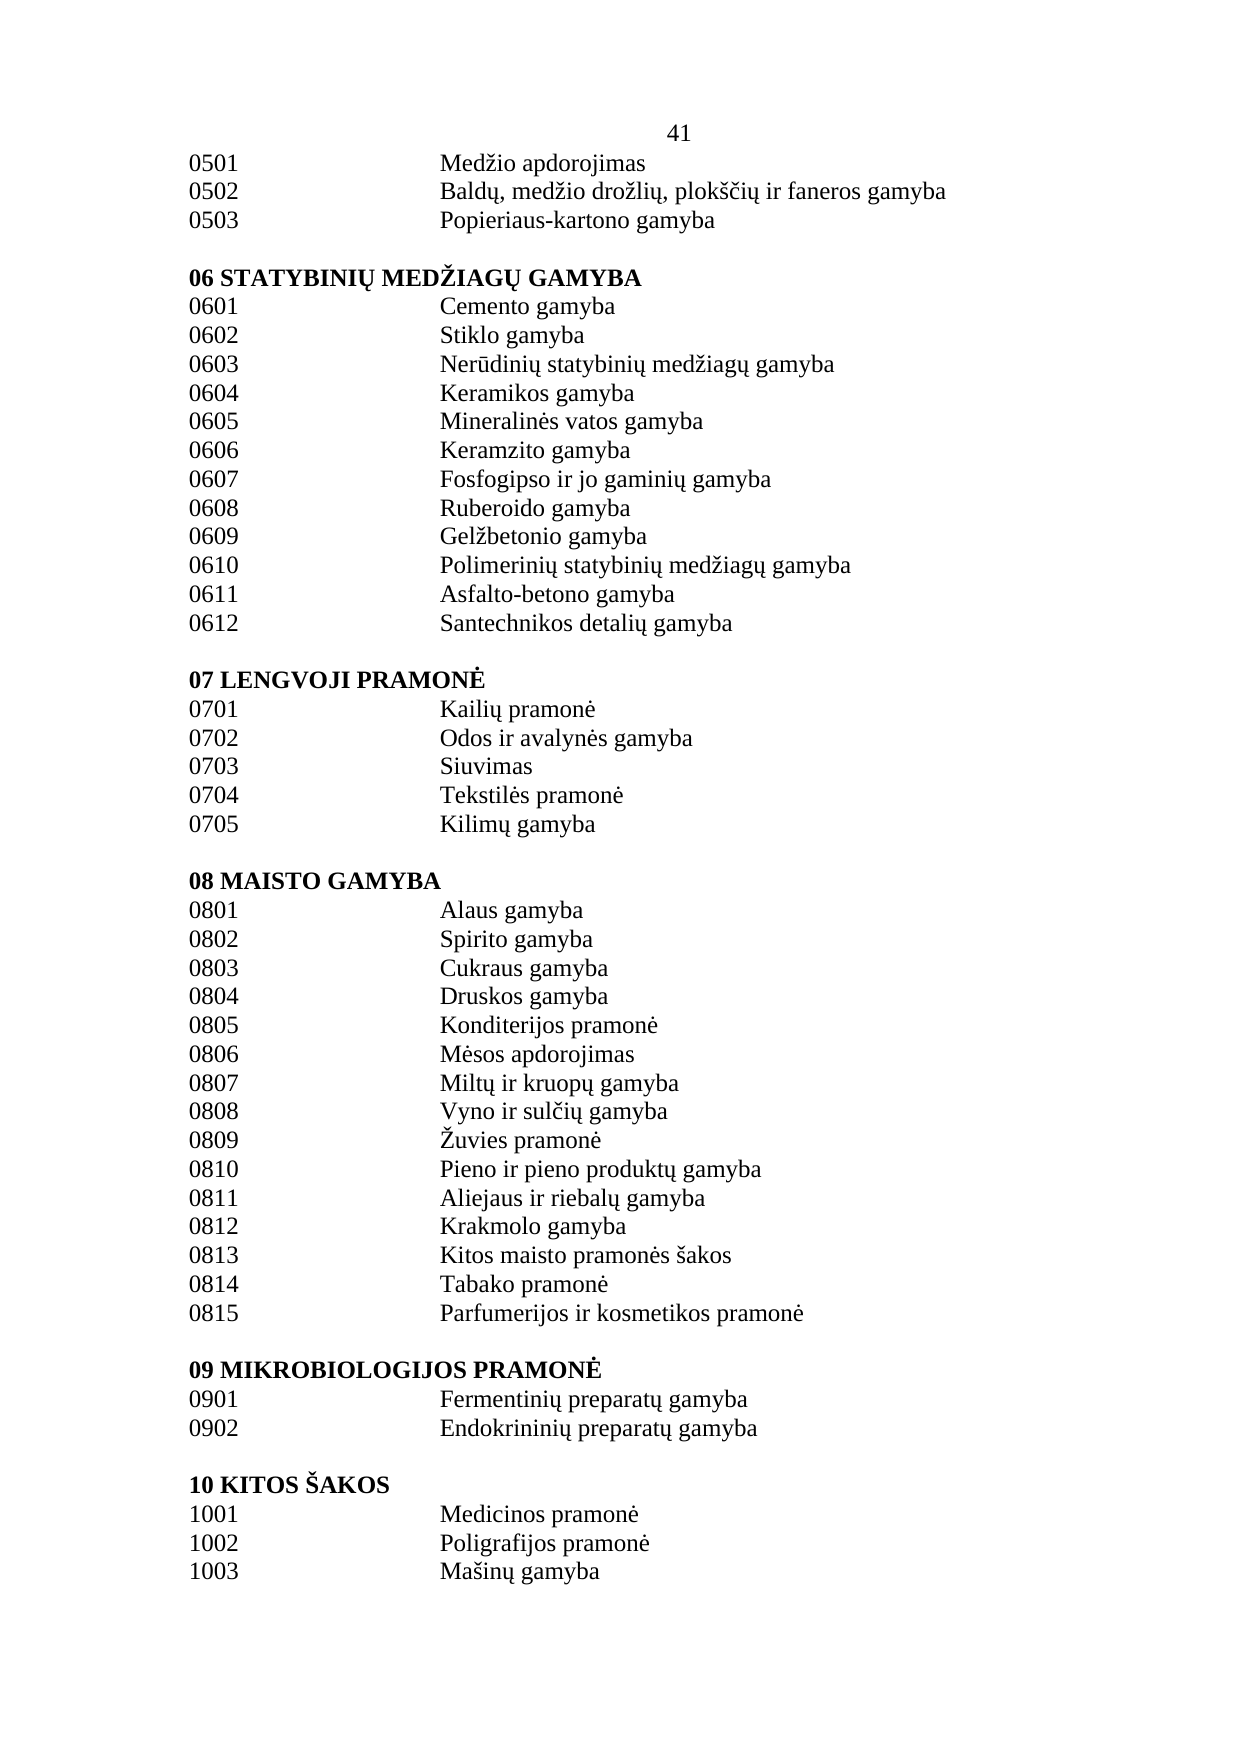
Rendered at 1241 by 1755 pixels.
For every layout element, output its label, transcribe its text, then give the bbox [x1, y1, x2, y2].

table_cell Santechnikos detalių gamyba [428, 608, 1181, 636]
table_cell Poligrafijos pramonė [428, 1528, 1181, 1556]
table_cell [428, 838, 1181, 866]
table_cell 0801 [177, 895, 428, 924]
table_cell 0704 [177, 780, 428, 809]
table_cell 0603 [177, 349, 428, 378]
table_cell 0810 [177, 1154, 428, 1183]
table_cell 0702 [177, 723, 428, 751]
table_cell [177, 636, 428, 665]
table_cell Odos ir avalynės gamyba [428, 723, 1181, 751]
table_cell 0705 [177, 809, 428, 838]
table_cell Mašinų gamyba [428, 1556, 1181, 1585]
table_cell 0701 [177, 694, 428, 723]
table_cell 0812 [177, 1211, 428, 1240]
table_cell Medicinos pramonė [428, 1499, 1181, 1528]
table_cell Druskos gamyba [428, 981, 1181, 1010]
table_cell 0803 [177, 953, 428, 981]
table_cell Konditerijos pramonė [428, 1010, 1181, 1039]
table_cell Keramikos gamyba [428, 378, 1181, 406]
table_cell 0503 [177, 205, 428, 234]
table_cell Vyno ir sulčių gamyba [428, 1096, 1181, 1125]
table_cell [428, 234, 1181, 263]
table_cell [177, 1441, 428, 1470]
table_cell [428, 1441, 1181, 1470]
table_cell Stiklo gamyba [428, 320, 1181, 349]
table_cell Kilimų gamyba [428, 809, 1181, 838]
table_cell Tekstilės pramonė [428, 780, 1181, 809]
table_cell 0608 [177, 493, 428, 521]
table_cell 0601 [177, 291, 428, 320]
table_cell 0806 [177, 1039, 428, 1068]
table_cell Siuvimas [428, 751, 1181, 780]
table_cell [428, 1326, 1181, 1355]
table_cell [428, 636, 1181, 665]
table_cell 08 MAISTO GAMYBA [177, 866, 1181, 895]
table_cell 0610 [177, 550, 428, 579]
table_cell Krakmolo gamyba [428, 1211, 1181, 1240]
table_cell Gelžbetonio gamyba [428, 521, 1181, 550]
table_cell 0501 [177, 148, 428, 176]
table_cell Asfalto-betono gamyba [428, 579, 1181, 608]
table_cell Keramzito gamyba [428, 435, 1181, 464]
table_cell 0602 [177, 320, 428, 349]
table_cell [177, 1326, 428, 1355]
table_cell Fermentinių preparatų gamyba [428, 1384, 1181, 1413]
table_cell 0606 [177, 435, 428, 464]
table_cell Cukraus gamyba [428, 953, 1181, 981]
table_cell 0813 [177, 1240, 428, 1269]
table_cell Pieno ir pieno produktų gamyba [428, 1154, 1181, 1183]
table_cell Spirito gamyba [428, 924, 1181, 953]
table_cell 0605 [177, 406, 428, 435]
table_cell Mineralinės vatos gamyba [428, 406, 1181, 435]
table_cell 0607 [177, 464, 428, 493]
table_cell 0811 [177, 1183, 428, 1211]
table_cell 0902 [177, 1413, 428, 1441]
table_cell 1003 [177, 1556, 428, 1585]
table_cell 0808 [177, 1096, 428, 1125]
table_cell 0809 [177, 1125, 428, 1154]
table_cell 0815 [177, 1298, 428, 1326]
table_cell 1001 [177, 1499, 428, 1528]
table_cell Baldų, medžio drožlių, plokščių ir faneros gamyba [428, 176, 1181, 205]
table_cell 0703 [177, 751, 428, 780]
table_cell Cemento gamyba [428, 291, 1181, 320]
table_cell Alaus gamyba [428, 895, 1181, 924]
table_cell 07 LENGVOJI PRAMONĖ [177, 665, 1181, 694]
table_cell 0804 [177, 981, 428, 1010]
table_cell 0609 [177, 521, 428, 550]
table_cell Endokrininių preparatų gamyba [428, 1413, 1181, 1441]
table_cell Parfumerijos ir kosmetikos pramonė [428, 1298, 1181, 1326]
table_cell 1002 [177, 1528, 428, 1556]
table_cell Popieriaus-kartono gamyba [428, 205, 1181, 234]
table_cell 0805 [177, 1010, 428, 1039]
table_cell Kitos maisto pramonės šakos [428, 1240, 1181, 1269]
table_cell 0612 [177, 608, 428, 636]
table_cell Polimerinių statybinių medžiagų gamyba [428, 550, 1181, 579]
table_cell Medžio apdorojimas [428, 148, 1181, 176]
table_cell Kailių pramonė [428, 694, 1181, 723]
table_cell 0502 [177, 176, 428, 205]
table_cell Žuvies pramonė [428, 1125, 1181, 1154]
table_cell Ruberoido gamyba [428, 493, 1181, 521]
table_cell Fosfogipso ir jo gaminių gamyba [428, 464, 1181, 493]
table_cell 0807 [177, 1068, 428, 1096]
table_cell Nerūdinių statybinių medžiagų gamyba [428, 349, 1181, 378]
table_cell Miltų ir kruopų gamyba [428, 1068, 1181, 1096]
table_cell Tabako pramonė [428, 1269, 1181, 1298]
table_cell 0901 [177, 1384, 428, 1413]
table_cell [177, 234, 428, 263]
table_cell 0802 [177, 924, 428, 953]
table_cell 09 MIKROBIOLOGIJOS PRAMONĖ [177, 1355, 1181, 1384]
table_cell [177, 838, 428, 866]
table_cell 06 STATYBINIŲ MEDŽIAGŲ GAMYBA [177, 263, 1181, 291]
table_cell Aliejaus ir riebalų gamyba [428, 1183, 1181, 1211]
table_cell 0604 [177, 378, 428, 406]
table_cell 0814 [177, 1269, 428, 1298]
table_cell 10 KITOS ŠAKOS [177, 1470, 1181, 1499]
table_cell Mėsos apdorojimas [428, 1039, 1181, 1068]
table_cell 0611 [177, 579, 428, 608]
